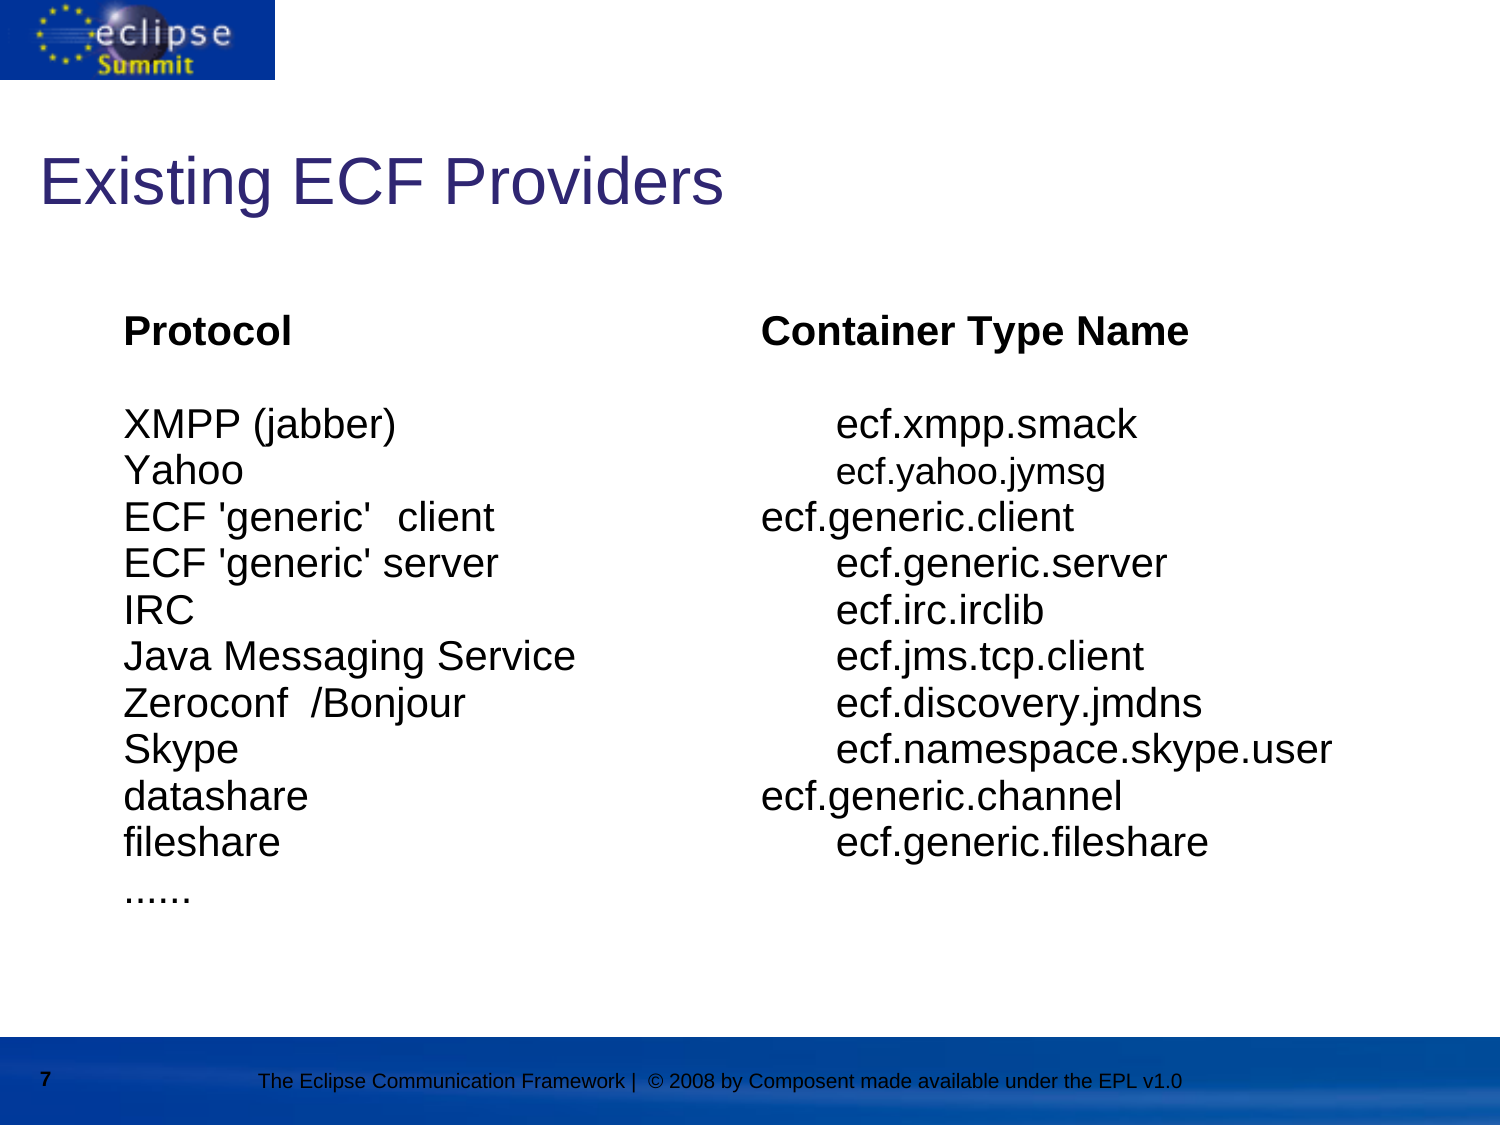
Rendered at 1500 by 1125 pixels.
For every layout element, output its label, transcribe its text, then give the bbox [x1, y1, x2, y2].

picture [0, 1037, 1500, 1125]
title Existing ECF Providers [25, 142, 1378, 234]
picture [0, 0, 275, 80]
list Protocol Container Type Name XMPP (jabber) ecf.xmpp.smack Yahoo ecf.yahoo.jymsg ECF 'generic' client ecf.generic.client ECF 'generic' server ecf.generic.server IRC ecf.irc.irclib Java Messaging Service ecf.jms.tcp.client Zeroconf /Bonjour ecf.discovery.jmdns Skype ecf.namespace.skype.user datashare ecf.generic.channel fileshare ecf.generic.fileshare ...... [108, 299, 1378, 932]
